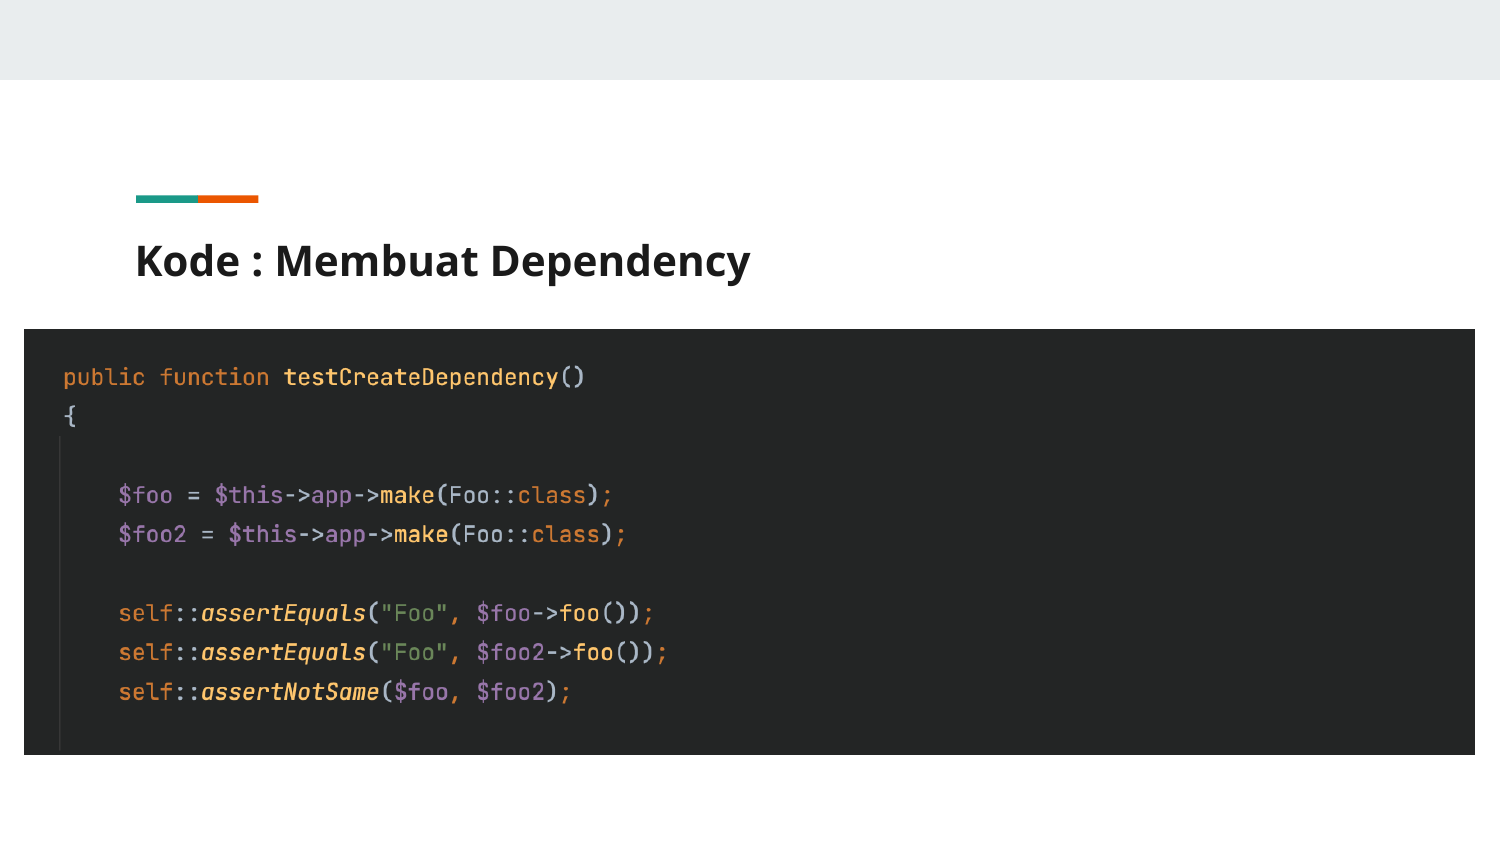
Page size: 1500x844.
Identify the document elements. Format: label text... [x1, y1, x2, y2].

title Kode : Membuat Dependency [119, 216, 1381, 305]
picture [24, 329, 1475, 756]
